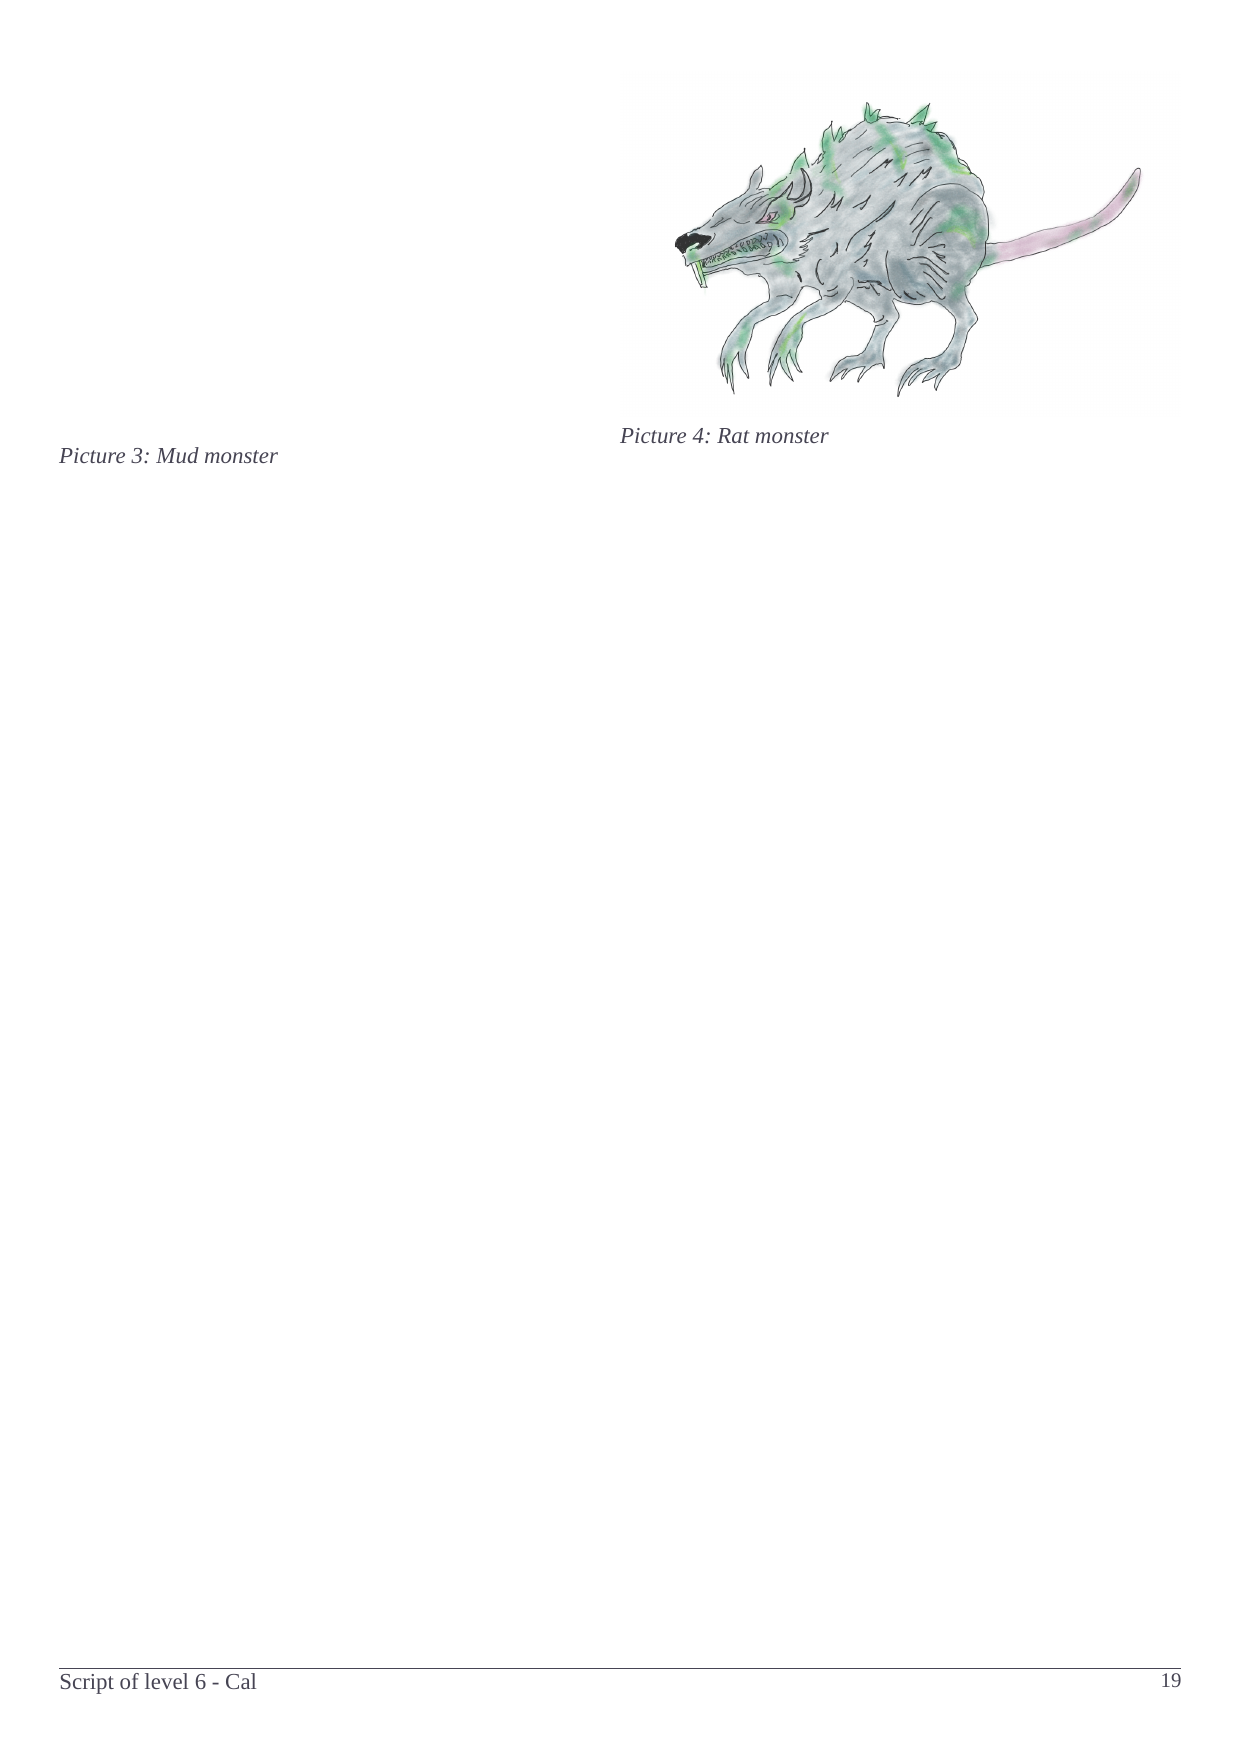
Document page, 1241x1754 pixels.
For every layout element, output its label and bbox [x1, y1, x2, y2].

table_header [620, 59, 1182, 71]
table_header [59, 59, 620, 503]
table_header [64, 449, 70, 456]
table_header [625, 429, 631, 436]
table_header [620, 417, 1182, 503]
picture [620, 71, 1182, 417]
